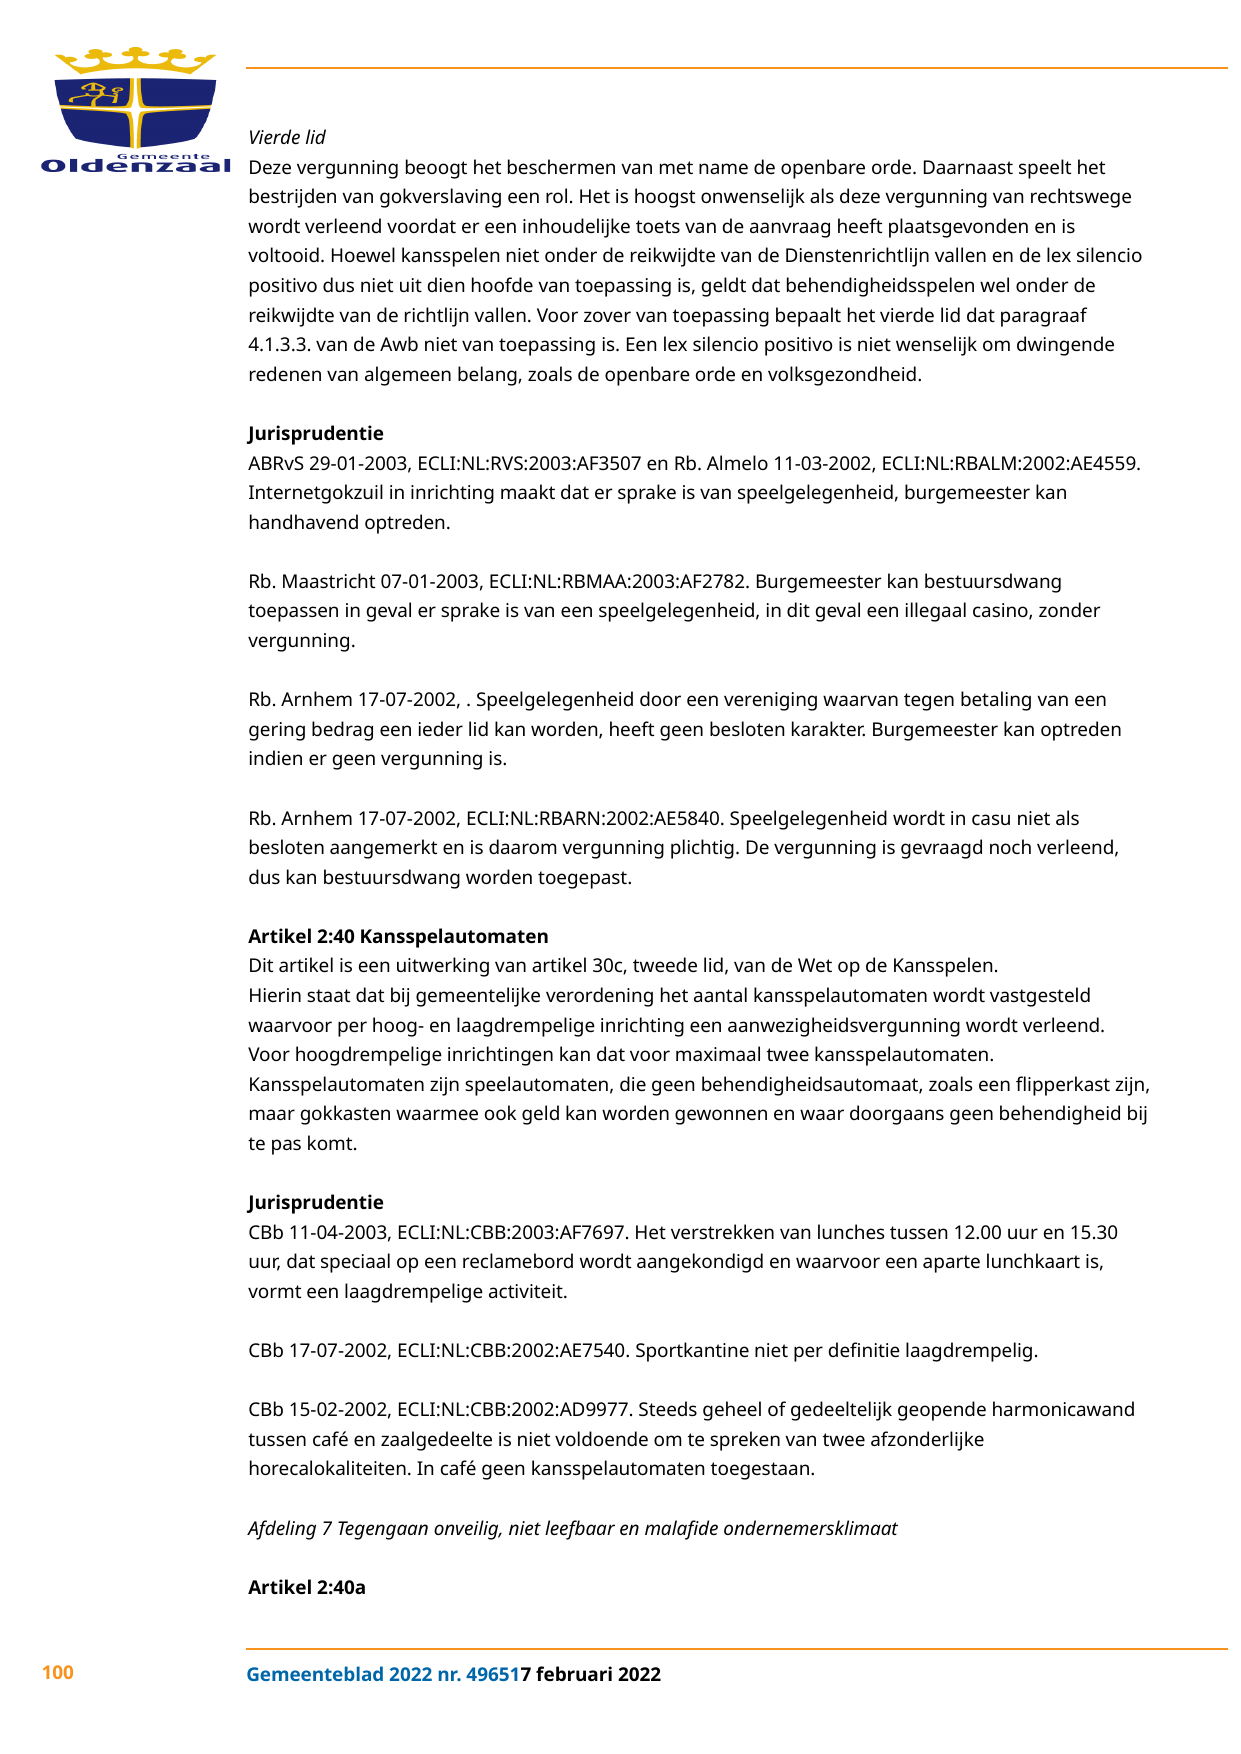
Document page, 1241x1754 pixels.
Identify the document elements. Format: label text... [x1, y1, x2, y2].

text CBb 15-02-2002, ECLI:NL:CBB:2002:AD9977. Steeds geheel of gedeeltelijk geopende harmonicawand tussen café en zaalgedeelte is niet voldoende om te spreken van twee afzonderlijke horecalokaliteiten. In café geen kansspelautomaten toegestaan. [248, 1396, 1152, 1481]
text Hierin staat dat bij gemeentelijke verordening het aantal kansspelautomaten wordt vastgesteld waarvoor per hoog- en laagdrempelige inrichting een aanwezigheidsvergunning wordt verleend. Voor hoogdrempelige inrichtingen kan dat voor maximaal twee kansspelautomaten. Kansspelautomaten zijn speelautomaten, die geen behendigheidsautomaat, zoals een flipperkast zijn, maar gokkasten waarmee ook geld kan worden gewonnen en waar doorgaans geen behendigheid bij te pas komt. [248, 982, 1152, 1156]
text Dit artikel is een uitwerking van artikel 30c, tweede lid, van de Wet op de Kansspelen. [248, 953, 1152, 978]
text Rb. Arnhem 17-07-2002, . Speelgelegenheid door een vereniging waarvan tegen betaling van een gering bedrag een ieder lid kan worden, heeft geen besloten karakter. Burgemeester kan optreden indien er geen vergunning is. [248, 686, 1152, 771]
text Artikel 2:40 Kansspelautomaten [248, 923, 1152, 949]
text Rb. Maastricht 07-01-2003, ECLI:NL:RBMAA:2003:AF2782. Burgemeester kan bestuursdwang toepassen in geval er sprake is van een speelgelegenheid, in dit geval een illegaal casino, zonder vergunning. [248, 568, 1152, 653]
text Jurisprudentie [248, 1189, 1152, 1215]
text ABRvS 29-01-2003, ECLI:NL:RVS:2003:AF3507 en Rb. Almelo 11-03-2002, ECLI:NL:RBALM:2002:AE4559. Internetgokzuil in inrichting maakt dat er sprake is van speelgelegenheid, burgemeester kan handhavend optreden. [248, 450, 1152, 535]
text Jurisprudentie [248, 420, 1152, 446]
text Artikel 2:40a [248, 1574, 1152, 1600]
text Afdeling 7 Tegengaan onveilig, niet leefbaar en malafide ondernemersklimaat [248, 1515, 1152, 1541]
text Vierde lid [248, 124, 1152, 150]
text Deze vergunning beoogt het beschermen van met name de openbare orde. Daarnaast speelt het bestrijden van gokverslaving een rol. Het is hoogst onwenselijk als deze vergunning van rechtswege wordt verleend voordat er een inhoudelijke toets van de aanvraag heeft plaatsgevonden en is voltooid. Hoewel kansspelen niet onder de reikwijdte van de Dienstenrichtlijn vallen en de lex silencio positivo dus niet uit dien hoofde van toepassing is, geldt dat behendigheidsspelen wel onder de reikwijdte van de richtlijn vallen. Voor zover van toepassing bepaalt het vierde lid dat paragraaf 4.1.3.3. van de Awb niet van toepassing is. Een lex silencio positivo is niet wenselijk om dwingende redenen van algemeen belang, zoals de openbare orde en volksgezondheid. [248, 154, 1152, 387]
text CBb 11-04-2003, ECLI:NL:CBB:2003:AF7697. Het verstrekken van lunches tussen 12.00 uur en 15.30 uur, dat speciaal op een reclamebord wordt aangekondigd en waarvoor een aparte lunchkaart is, vormt een laagdrempelige activiteit. [248, 1219, 1152, 1304]
text Rb. Arnhem 17-07-2002, ECLI:NL:RBARN:2002:AE5840. Speelgelegenheid wordt in casu niet als besloten aangemerkt en is daarom vergunning plichtig. De vergunning is gevraagd noch verleend, dus kan bestuursdwang worden toegepast. [248, 805, 1152, 890]
text CBb 17-07-2002, ECLI:NL:CBB:2002:AE7540. Sportkantine niet per definitie laagdrempelig. [248, 1337, 1152, 1363]
picture [41, 47, 231, 172]
